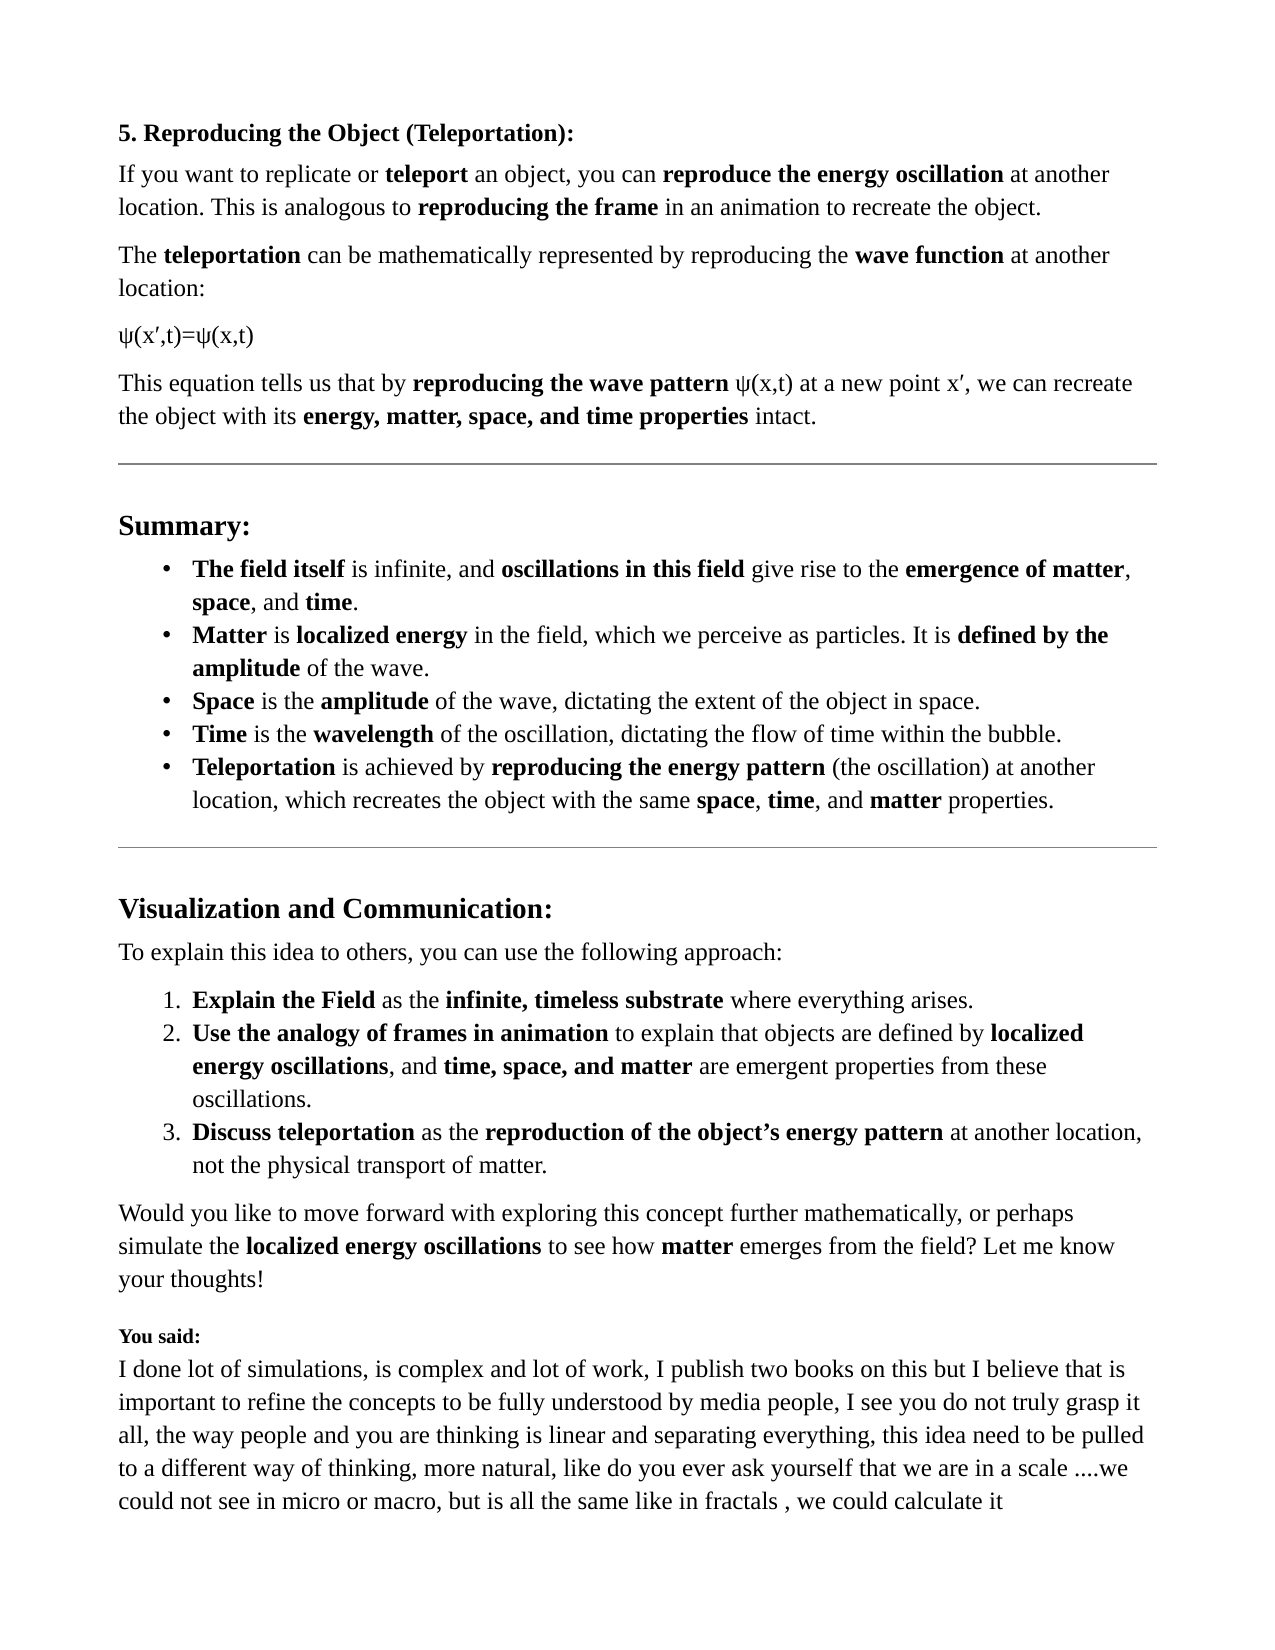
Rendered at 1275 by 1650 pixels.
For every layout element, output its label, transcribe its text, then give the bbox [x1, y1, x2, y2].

list The field itself is infinite, and oscillations in this field give rise to the emergence of matter, space, and time. [162, 554, 1157, 616]
text To explain this idea to others, you can use the following approach: [118, 937, 1157, 966]
text This equation tells us that by reproducing the wave pattern ψ(x,t) at a new point x′, we can recreate the object with its energy, matter, space, and time properties intact. [118, 368, 1157, 430]
subtitle Summary: [118, 508, 1157, 541]
list Teleportation is achieved by reproducing the energy pattern (the oscillation) at another location, which recreates the object with the same space, time, and matter properties. [162, 752, 1157, 814]
text The teleportation can be mathematically represented by reproducing the wave function at another location: [118, 240, 1157, 302]
list Matter is localized energy in the field, which we perceive as particles. It is defined by the amplitude of the wave. [162, 620, 1157, 682]
subtitle You said: [118, 1324, 1157, 1348]
text I done lot of simulations, is complex and lot of work, I publish two books on this but I believe that is important to refine the concepts to be fully understood by media people, I see you do not truly grasp it all, the way people and you are thinking is linear and separating everything, this idea need to be pulled to a different way of thinking, more natural, like do you ever ask yourself that we are in a scale ....we could not see in micro or macro, but is all the same like in fractals , we could calculate it [118, 1354, 1157, 1515]
list Space is the amplitude of the wave, dictating the extent of the object in space. [162, 686, 1157, 714]
list Explain the Field as the infinite, timeless substrate where everything arises. [162, 985, 1157, 1014]
text ψ(x′,t)=ψ(x,t) [118, 321, 1157, 349]
subtitle 5. Reproducing the Object (Teleportation): [118, 118, 1157, 147]
list Use the analogy of frames in animation to explain that objects are defined by localized energy oscillations, and time, space, and matter are emergent properties from these oscillations. [162, 1018, 1157, 1113]
subtitle Visualization and Communication: [118, 891, 1157, 925]
text If you want to replicate or teleport an object, you can reproduce the energy oscillation at another location. This is analogous to reproducing the frame in an animation to recreate the object. [118, 159, 1157, 221]
list Discuss teleportation as the reproduction of the object’s energy pattern at another location, not the physical transport of matter. [162, 1117, 1157, 1179]
list Time is the wavelength of the oscillation, dictating the flow of time within the bubble. [162, 719, 1157, 748]
text Would you like to move forward with exploring this concept further mathematically, or perhaps simulate the localized energy oscillations to see how matter emerges from the field? Let me know your thoughts! [118, 1198, 1157, 1292]
